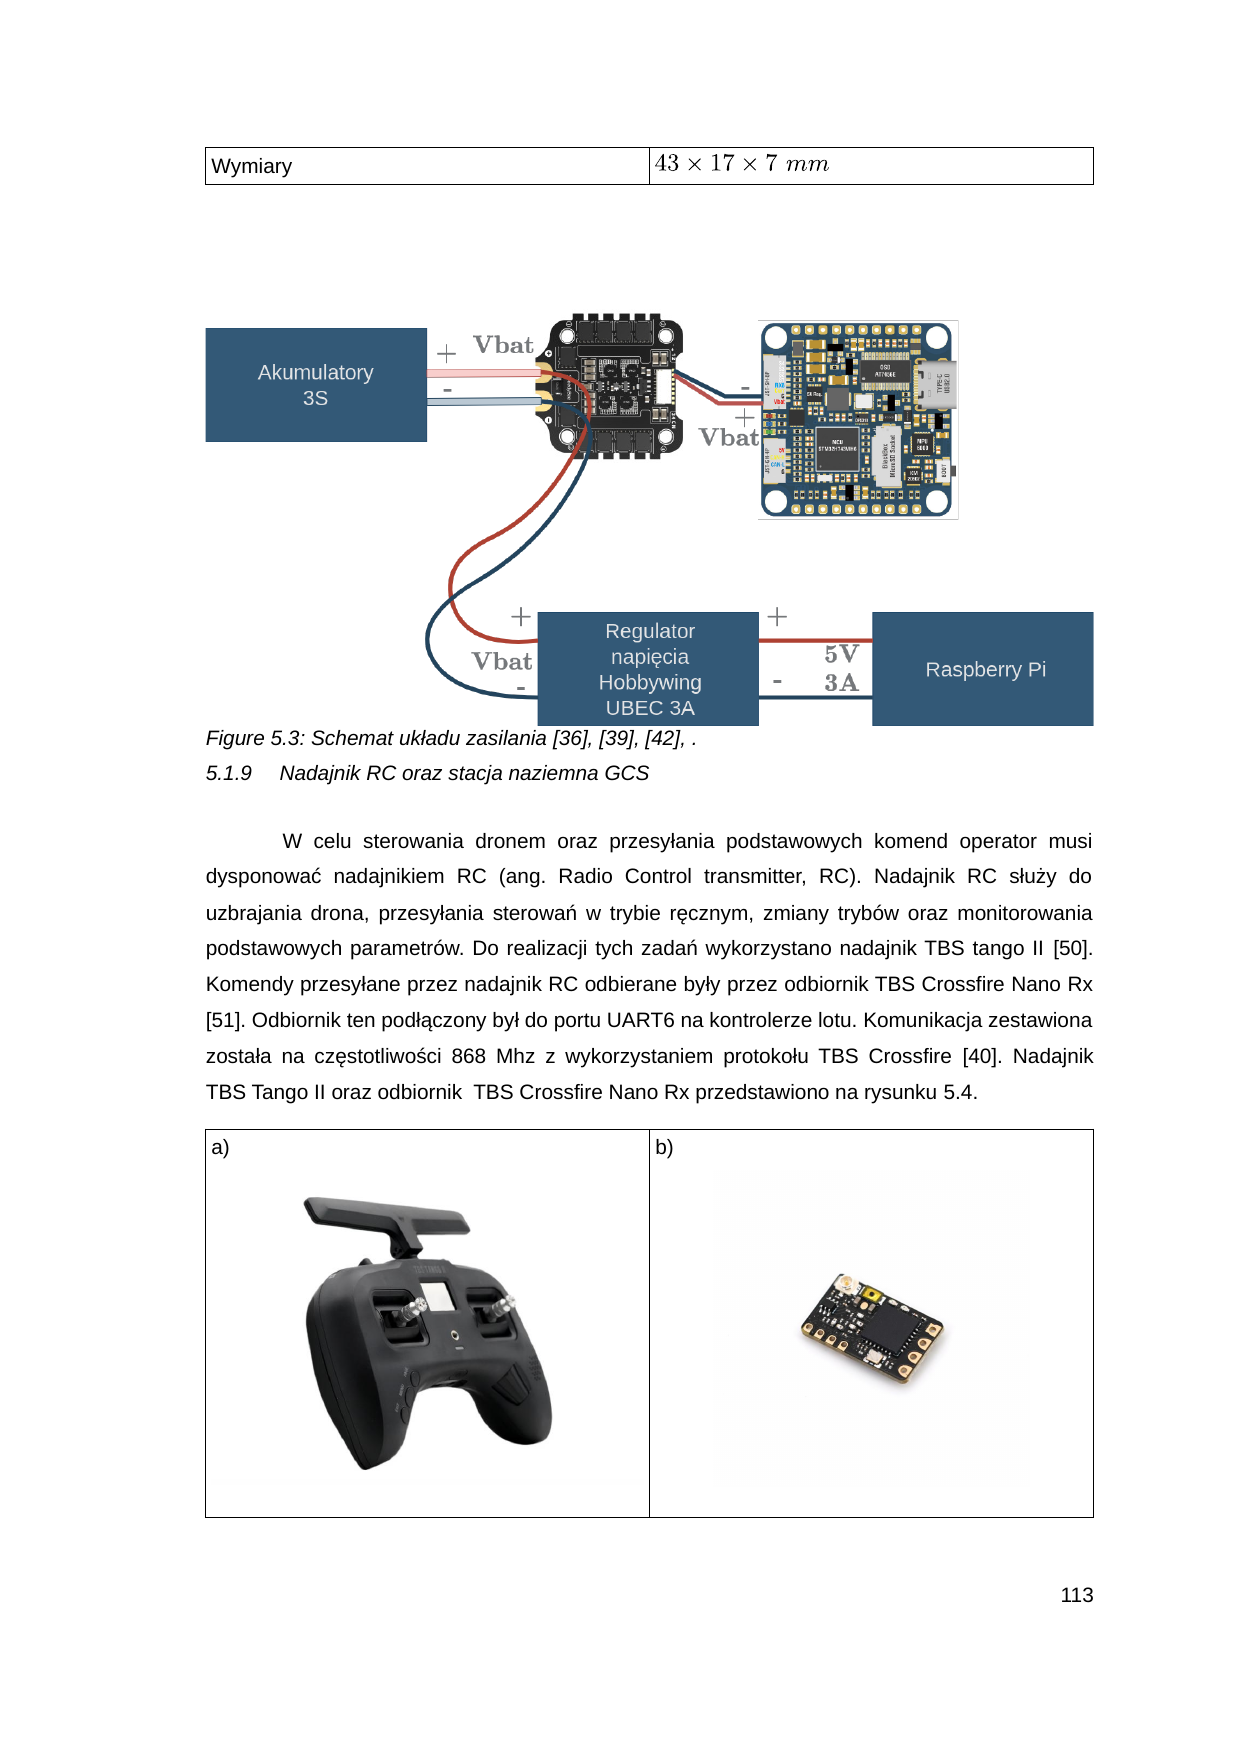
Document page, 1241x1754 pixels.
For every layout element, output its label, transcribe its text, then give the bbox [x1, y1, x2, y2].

table_header b) [650, 1130, 1093, 1165]
picture [211, 1170, 644, 1485]
table_cell Wymiary [206, 148, 649, 183]
subtitle [206, 294, 1093, 306]
table_cell [650, 1165, 1093, 1517]
table_cell [650, 148, 1093, 183]
table_header a) [206, 1130, 649, 1165]
table_cell [206, 1165, 649, 1517]
text W celu sterowania dronem oraz przesyłania podstawowych komend operator musi dysponować nadajnikiem RC (ang. Radio Control transmitter, RC). Nadajnik RC służy do uzbrajania drona, przesyłania sterowań w trybie ręcznym, zmiany trybów oraz monitorowania podstawowych parametrów. Do realizacji tych zadań wykorzystano nadajnik TBS tango II [50]. Komendy przesyłane przez nadajnik RC odbierane były przez odbiornik TBS Crossfire Nano Rx [51]. Odbiornik ten podłączony był do portu UART6 na kontrolerze lotu. Komunikacja zestawiona została na częstotliwości 868 Mhz z wykorzystaniem protokołu TBS Crossfire [40]. Nadajnik TBS Tango II oraz odbiornik TBS Crossfire Nano Rx przedstawiono na rysunku 5.4. [206, 828, 1093, 1104]
text Figure 5.3: Schemat układu zasilania [36], [39], [42], . [206, 726, 1093, 749]
picture [713, 1170, 1030, 1487]
subtitle Nadajnik RC oraz stacja naziemna GCS [206, 749, 1093, 785]
picture [205, 306, 1094, 726]
